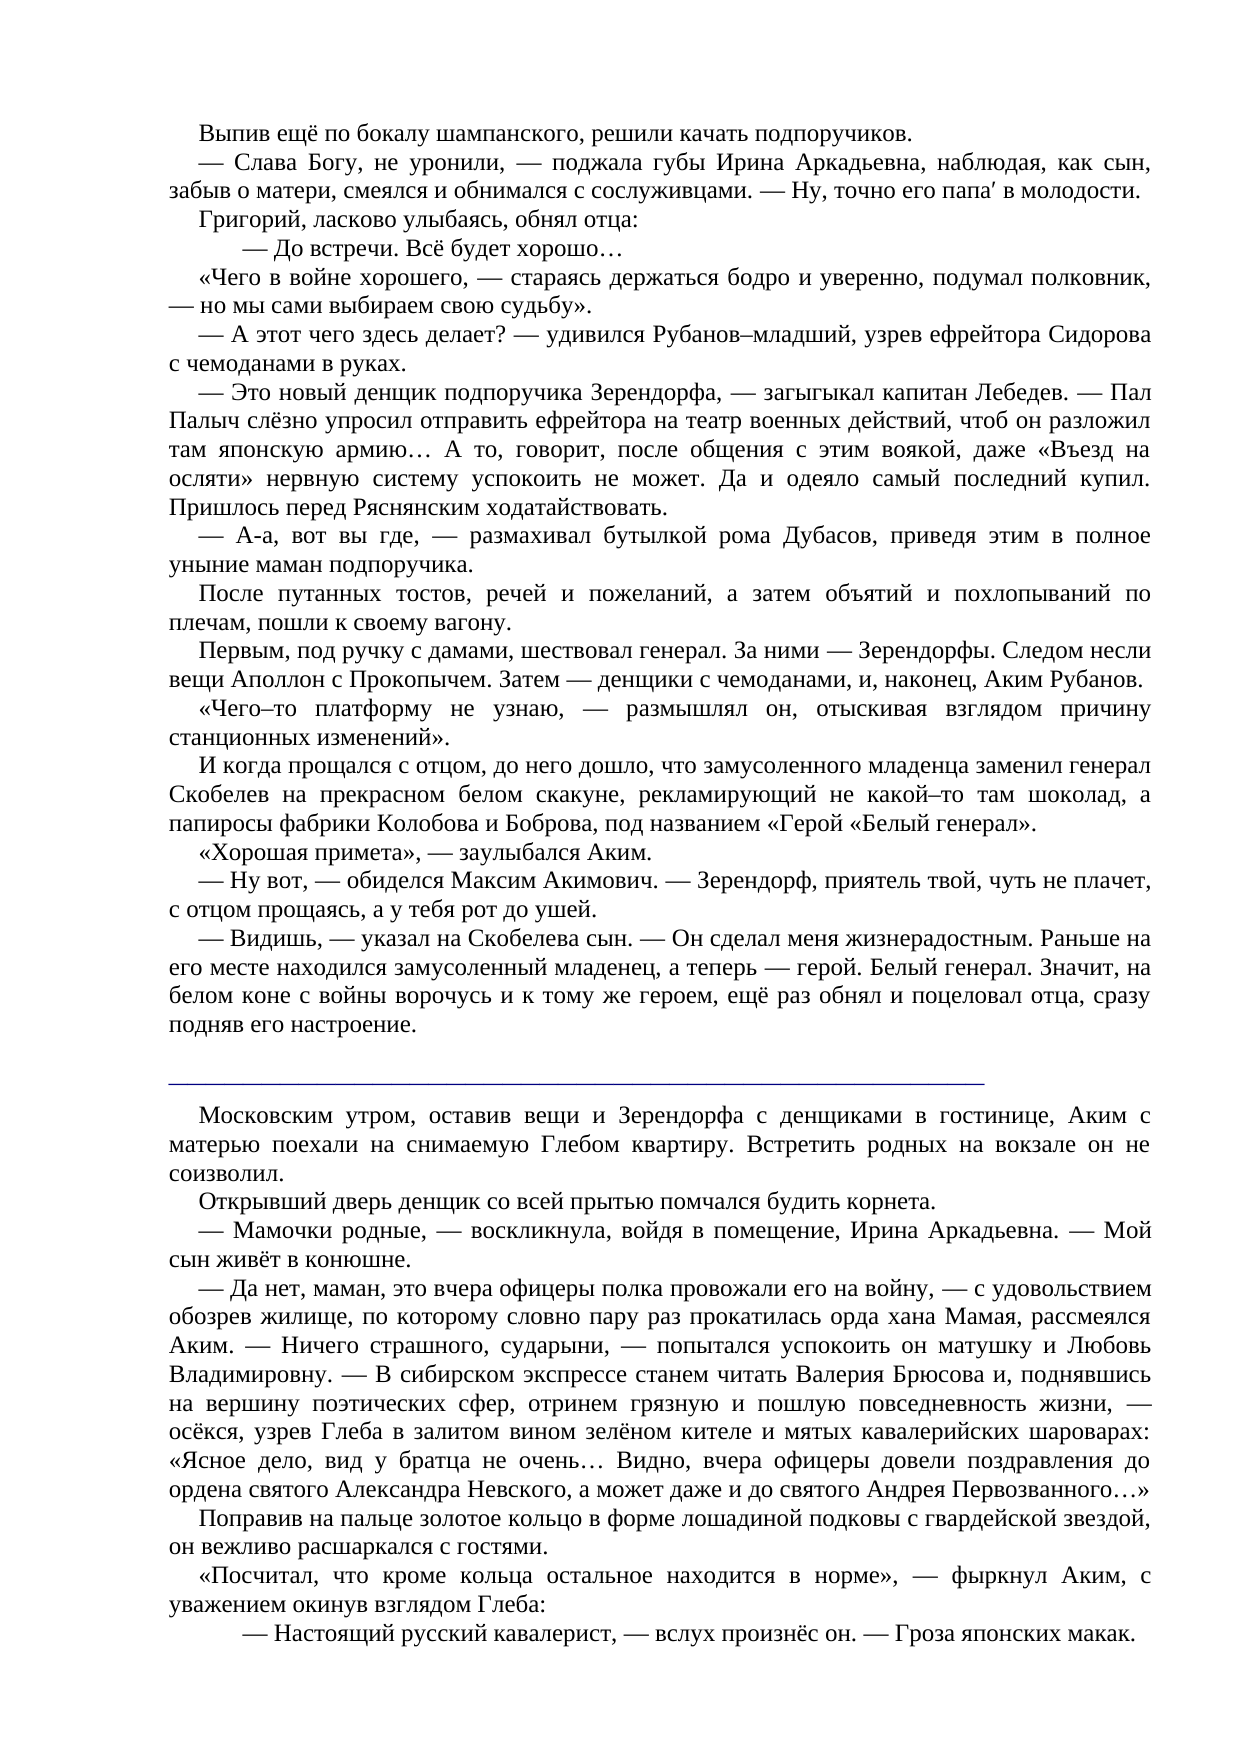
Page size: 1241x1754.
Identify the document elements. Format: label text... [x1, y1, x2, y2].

text — До встречи. Всё будет хорошо… [169, 233, 1152, 262]
text — А этот чего здесь делает? — удивился Рубанов–младший, узрев ефрейтора Сидорова с чемоданами в руках. [169, 319, 1152, 377]
text И когда прощался с отцом, до него дошло, что замусоленного младенца заменил генерал Скобелев на прекрасном белом скакуне, рекламирующий не какой–то там шоколад, а папиросы фабрики Колобова и Боброва, под названием «Герой «Белый генерал». [169, 751, 1152, 837]
text Московским утром, оставив вещи и Зерендорфа с денщиками в гостинице, Аким с матерью поехали на снимаемую Глебом квартиру. Встретить родных на вокзале он не соизволил. [169, 1100, 1152, 1186]
subtitle ____________________________________________ [169, 1050, 1152, 1088]
text «Посчитал, что кроме кольца остальное находится в норме», — фыркнул Аким, с уважением окинув взглядом Глеба: [169, 1560, 1152, 1618]
text Открывший дверь денщик со всей прытью помчался будить корнета. [169, 1186, 1152, 1215]
text Первым, под ручку с дамами, шествовал генерал. За ними — Зерендорфы. Следом несли вещи Аполлон с Прокопычем. Затем — денщики с чемоданами, и, наконец, Аким Рубанов. [169, 636, 1152, 693]
text Поправив на пальце золотое кольцо в форме лошадиной подковы с гвардейской звездой, он вежливо расшаркался с гостями. [169, 1503, 1152, 1560]
text «Чего–то платформу не узнаю, — размышлял он, отыскивая взглядом причину станционных изменений». [169, 693, 1152, 751]
text — Это новый денщик подпоручика Зерендорфа, — загыгыкал капитан Лебедев. — Пал Палыч слёзно упросил отправить ефрейтора на театр военных действий, чтоб он разложил там японскую армию… А то, говорит, после общения с этим воякой, даже «Въезд на осляти» нервную систему успокоить не может. Да и одеяло самый последний купил. Пришлось перед Ряснянским ходатайствовать. [169, 377, 1152, 521]
text «Чего в войне хорошего, — стараясь держаться бодро и уверенно, подумал полковник, — но мы сами выбираем свою судьбу». [169, 262, 1152, 319]
text — Слава Богу, не уронили, — поджала губы Ирина Аркадьевна, наблюдая, как сын, забыв о матери, смеялся и обнимался с сослуживцами. — Ну, точно его папа′ в молодости. [169, 147, 1152, 204]
text «Хорошая примета», — заулыбался Аким. [169, 837, 1152, 866]
text — Настоящий русский кавалерист, — вслух произнёс он. — Гроза японских макак. [169, 1618, 1152, 1646]
text — Да нет, маман, это вчера офицеры полка провожали его на войну, — с удовольствием обозрев жилище, по которому словно пару раз прокатилась орда хана Мамая, рассмеялся Аким. — Ничего страшного, сударыни, — попытался успокоить он матушку и Любовь Владимировну. — В сибирском экспрессе станем читать Валерия Брюсова и, поднявшись на вершину поэтических сфер, отринем грязную и пошлую повседневность жизни, — осёкся, узрев Глеба в залитом вином зелёном кителе и мятых кавалерийских шароварах: «Ясное дело, вид у братца не очень… Видно, вчера офицеры довели поздравления до ордена святого Александра Невского, а может даже и до святого Андрея Первозванного…» [169, 1273, 1152, 1503]
text — Ну вот, — обиделся Максим Акимович. — Зерендорф, приятель твой, чуть не плачет, с отцом прощаясь, а у тебя рот до ушей. [169, 866, 1152, 923]
text После путанных тостов, речей и пожеланий, а затем объятий и похлопываний по плечам, пошли к своему вагону. [169, 578, 1152, 636]
text — Видишь, — указал на Скобелева сын. — Он сделал меня жизнерадостным. Раньше на его месте находился замусоленный младенец, а теперь — герой. Белый генерал. Значит, на белом коне с войны ворочусь и к тому же героем, ещё раз обнял и поцеловал отца, сразу подняв его настроение. [169, 923, 1152, 1038]
text — Мамочки родные, — воскликнула, войдя в помещение, Ирина Аркадьевна. — Мой сын живёт в конюшне. [169, 1215, 1152, 1273]
text Григорий, ласково улыбаясь, обнял отца: [169, 204, 1152, 233]
text — А-а, вот вы где, — размахивал бутылкой рома Дубасов, приведя этим в полное уныние маман подпоручика. [169, 521, 1152, 578]
text Выпив ещё по бокалу шампанского, решили качать подпоручиков. [169, 118, 1152, 147]
